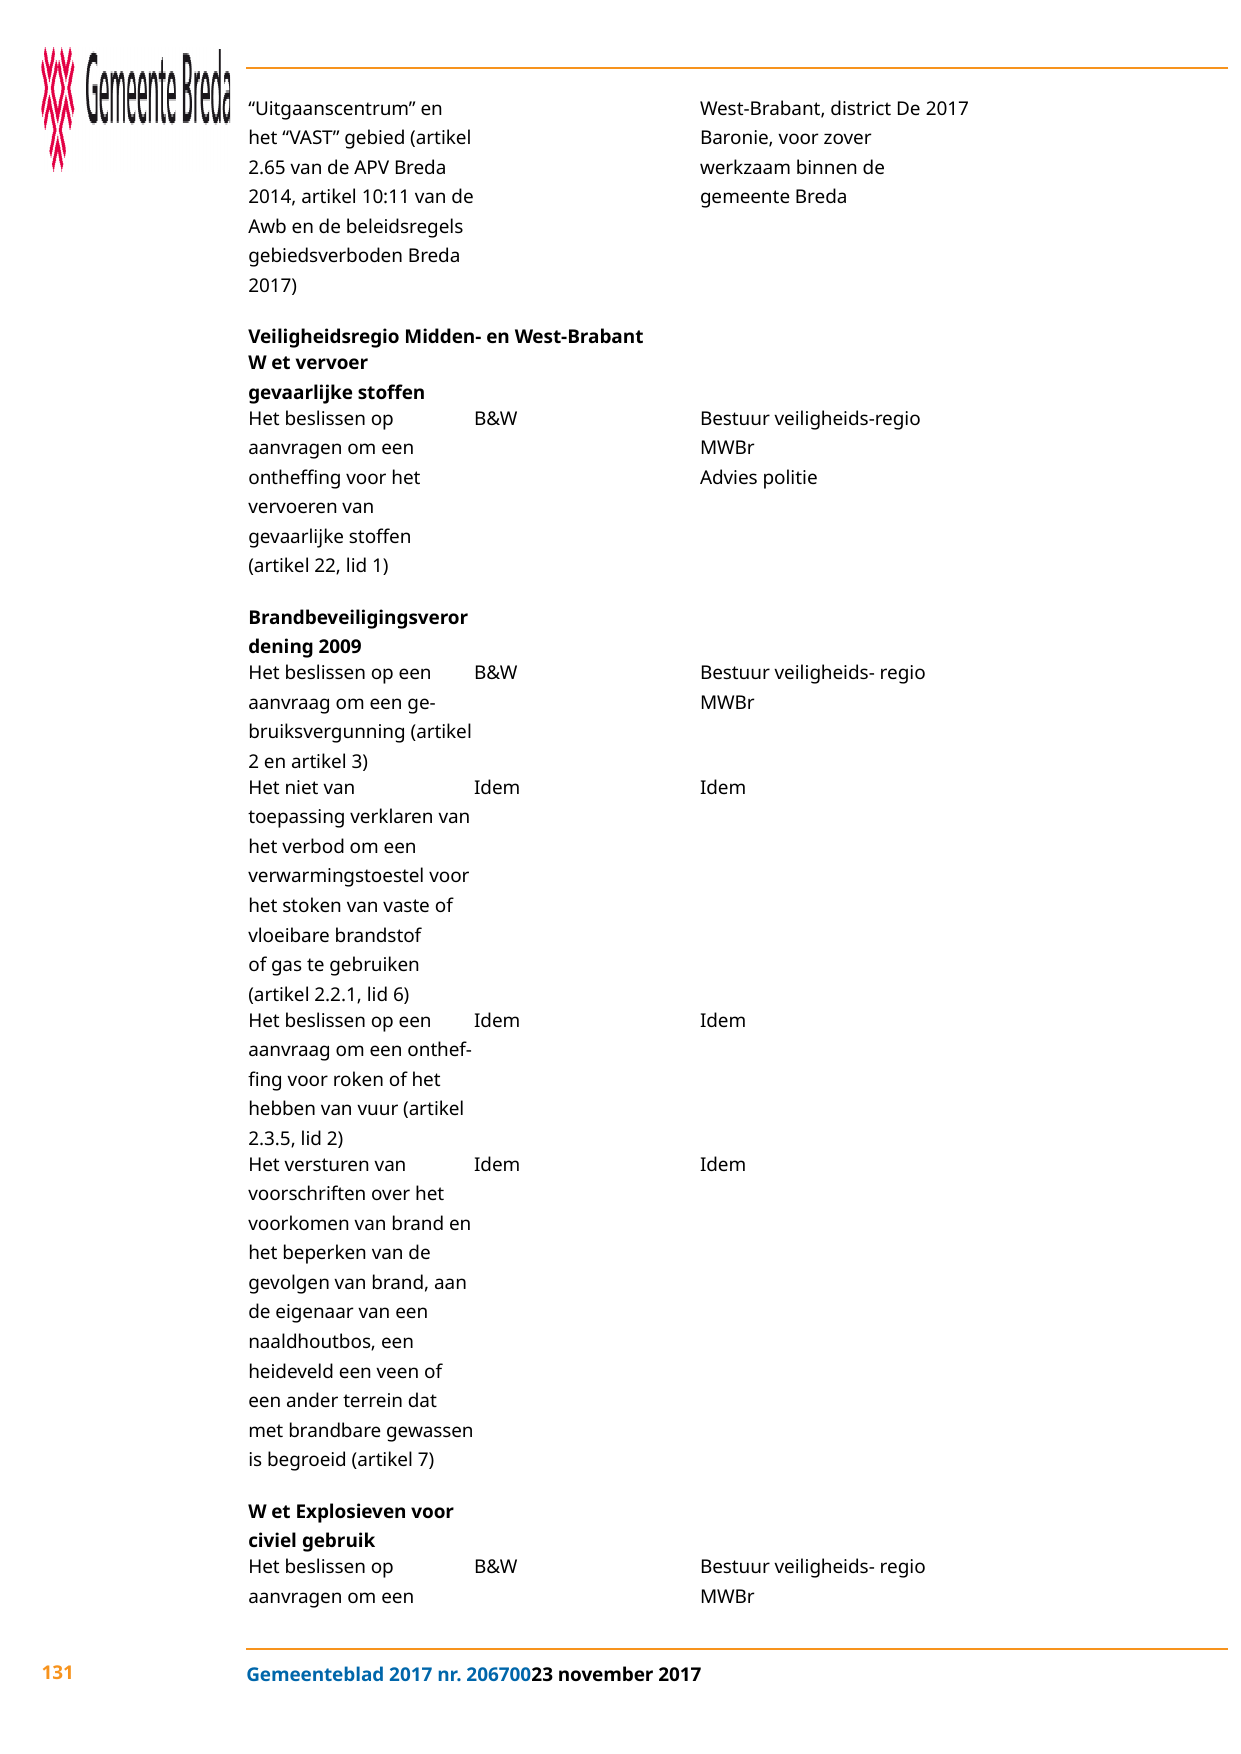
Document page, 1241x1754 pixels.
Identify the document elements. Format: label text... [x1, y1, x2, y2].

table_cell Bestuur veiligheids-regio MWBr Advies politie [700, 405, 926, 578]
table_cell Bestuur veiligheids- regio MWBr [700, 660, 926, 774]
table_cell [700, 298, 926, 324]
table_cell [474, 1473, 700, 1498]
table_cell Bestuur veiligheids- regio MWBr [700, 1554, 926, 1609]
table_cell [474, 350, 700, 405]
table_cell [474, 1498, 700, 1553]
table_cell Brandbeveiligingsverordening 2009 [248, 604, 474, 659]
table_cell Het beslissen op een aanvraag om een onthef- fing voor roken of het hebben van vuur (artikel 2.3.5, lid 2) [248, 1007, 474, 1151]
table_cell Het versturen van voorschriften over het voorkomen van brand en het beperken van de gevolgen van brand, aan de eigenaar van een naaldhoutbos, een heideveld een veen of een ander terrein dat met brandbare gewassen is begroeid (artikel 7) [248, 1151, 474, 1472]
table_cell [474, 95, 700, 298]
table_cell [474, 298, 700, 324]
table_cell [248, 1473, 474, 1498]
table_cell Idem [700, 774, 926, 1007]
table_cell [926, 579, 1152, 604]
table_cell [926, 1498, 1152, 1553]
table_cell Idem [474, 1007, 700, 1151]
table_cell [926, 604, 1152, 659]
table_cell Idem [474, 1151, 700, 1472]
table_cell Het beslissen op aanvragen om een [248, 1554, 474, 1609]
table_cell Het beslissen op een aanvraag om een ge- bruiksvergunning (artikel 2 en artikel 3) [248, 660, 474, 774]
table_cell Idem [700, 1007, 926, 1151]
table_cell [700, 1473, 926, 1498]
table_cell [248, 298, 474, 324]
table_cell [474, 579, 700, 604]
table_cell [926, 1151, 1152, 1472]
table_cell [700, 604, 926, 659]
table_cell “Uitgaanscentrum” en het “VAST” gebied (artikel 2.65 van de APV Breda 2014, artikel 10:11 van de Awb en de beleidsregels gebiedsverboden Breda 2017) [248, 95, 474, 298]
table_cell [248, 579, 474, 604]
table_cell [926, 660, 1152, 774]
table_cell [926, 1473, 1152, 1498]
table_cell [926, 1554, 1152, 1609]
table_cell Idem [700, 1151, 926, 1472]
table_cell [700, 579, 926, 604]
table_cell W et vervoer gevaarlijke stoffen [248, 350, 474, 405]
table_cell [926, 405, 1152, 578]
table_cell B&W [474, 405, 700, 578]
table_cell [926, 298, 1152, 324]
table_cell Idem [474, 774, 700, 1007]
table_cell [926, 774, 1152, 1007]
table_cell [700, 1498, 926, 1553]
table_cell B&W [474, 1554, 700, 1609]
picture [41, 47, 231, 172]
table_cell [474, 604, 700, 659]
table_cell Veiligheidsregio Midden- en West-Brabant [248, 324, 1152, 349]
table_cell [926, 350, 1152, 405]
table_cell 2017 [926, 95, 1152, 298]
table_cell Het beslissen op aanvragen om een ontheffing voor het vervoeren van gevaarlijke stoffen (artikel 22, lid 1) [248, 405, 474, 578]
table_cell Het niet van toepassing verklaren van het verbod om een verwarmingstoestel voor het stoken van vaste of vloeibare brandstof of gas te gebruiken (artikel 2.2.1, lid 6) [248, 774, 474, 1007]
table_cell B&W [474, 660, 700, 774]
table_cell W et Explosieven voor civiel gebruik [248, 1498, 474, 1553]
table_cell [700, 350, 926, 405]
table_cell West-Brabant, district De Baronie, voor zover werkzaam binnen de gemeente Breda [700, 95, 926, 298]
table_cell [926, 1007, 1152, 1151]
